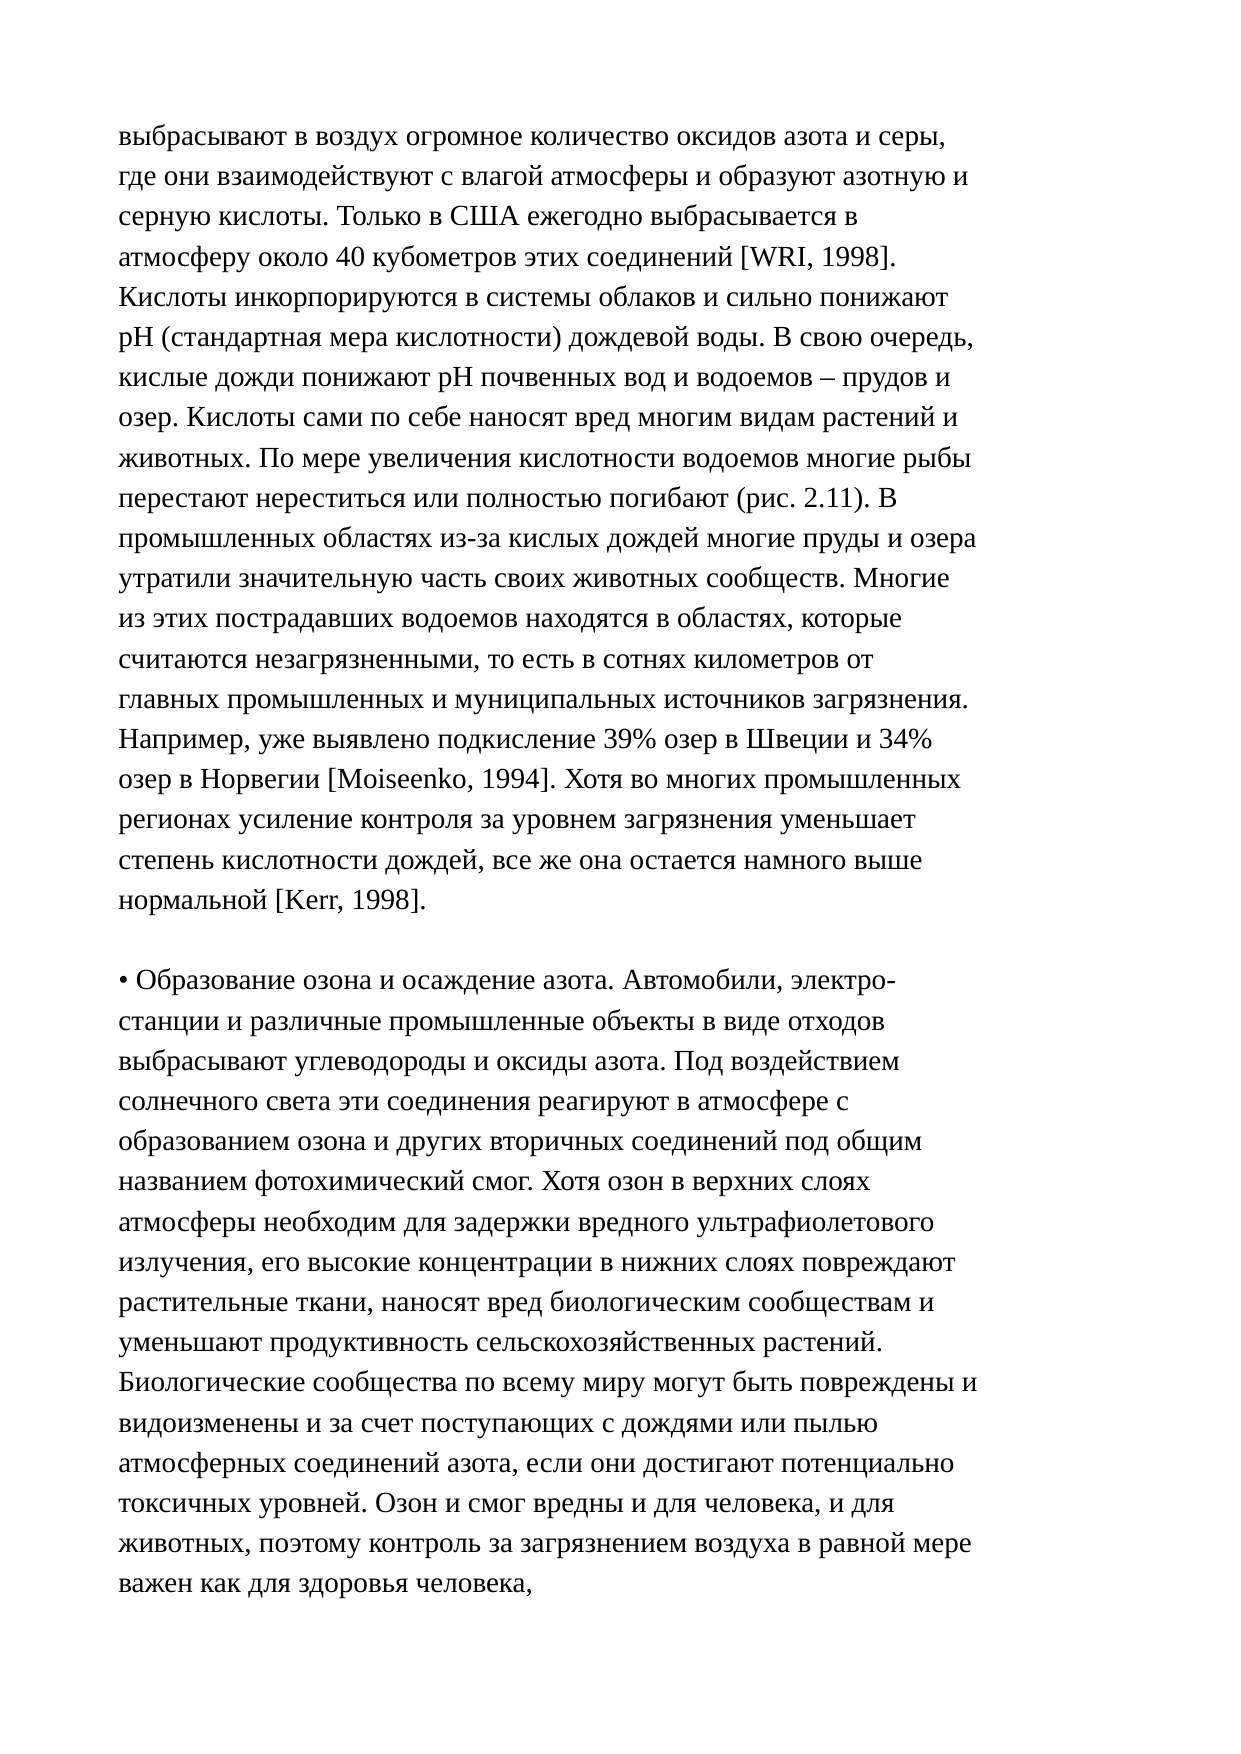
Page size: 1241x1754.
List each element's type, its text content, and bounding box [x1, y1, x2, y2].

text кислые дожди понижают рН почвенных вод и водоемов – прудов и [118, 359, 1122, 393]
text промышленных областях из-за кислых дождей многие пруды и озера [118, 520, 1122, 554]
text атмосферы необходим для задержки вредного ультрафиолетового [118, 1204, 1122, 1237]
text озер. Кислоты сами по себе наносят вред многим видам растений и [118, 399, 1122, 433]
text главных промышленных и муниципальных источников загрязнения. [118, 681, 1122, 714]
text названием фотохимический смог. Хотя озон в верхних слоях [118, 1163, 1122, 1197]
text Биологические сообщества по всему миру могут быть повреждены и [118, 1364, 1122, 1398]
text регионах усиление контроля за уровнем загрязнения уменьшает [118, 802, 1122, 835]
text уменьшают продуктивность сельскохозяйственных растений. [118, 1324, 1122, 1358]
text животных, поэтому контроль за загрязнением воздуха в равной мере [118, 1525, 1122, 1559]
text образованием озона и других вторичных соединений под общим [118, 1123, 1122, 1157]
text считаются незагрязненными, то есть в сотнях километров от [118, 641, 1122, 674]
text выбрасывают углеводороды и оксиды азота. Под воздействием [118, 1043, 1122, 1076]
text токсичных уровней. Озон и смог вредны и для человека, и для [118, 1485, 1122, 1519]
text где они взаимодействуют с влагой атмосферы и образуют азотную и [118, 158, 1122, 192]
text важен как для здоровья человека, [118, 1566, 1122, 1599]
text видоизменены и за счет поступающих с дождями или пылью [118, 1405, 1122, 1438]
text выбрасывают в воздух огромное количество оксидов азота и серы, [118, 118, 1122, 152]
text озер в Норвегии [Moiseenko, 1994]. Хотя во многих промышленных [118, 761, 1122, 795]
text Например, уже выявлено подкисление 39% озер в Швеции и 34% [118, 721, 1122, 755]
text из этих пострадавших водоемов находятся в областях, которые [118, 601, 1122, 634]
text Кислоты инкорпорируются в системы облаков и сильно понижают [118, 279, 1122, 312]
text животных. По мере увеличения кислотности водоемов многие рыбы [118, 440, 1122, 473]
text солнечного света эти соединения реагируют в атмосфере с [118, 1083, 1122, 1117]
text нормальной [Kerr, 1998]. [118, 882, 1122, 916]
text рН (стандартная мера кислотности) дождевой воды. В свою очередь, [118, 319, 1122, 353]
text растительные ткани, наносят вред биологическим сообществам и [118, 1284, 1122, 1318]
text атмосферных соединений азота, если они достигают потенциально [118, 1445, 1122, 1478]
text утратили значительную часть своих животных сообществ. Многие [118, 560, 1122, 594]
text станции и различные промышленные объекты в виде отходов [118, 1003, 1122, 1036]
text серную кислоты. Только в США ежегодно выбрасывается в [118, 198, 1122, 232]
text перестают нереститься или полностью погибают (рис. 2.11). В [118, 480, 1122, 513]
text степень кислотности дождей, все же она остается намного выше [118, 842, 1122, 875]
text атмосферу около 40 кубометров этих соединений [WRI, 1998]. [118, 239, 1122, 272]
text • Образование озона и осаждение азота. Автомобили, электро- [118, 962, 1122, 996]
text излучения, его высокие концентрации в нижних слоях повреждают [118, 1244, 1122, 1277]
